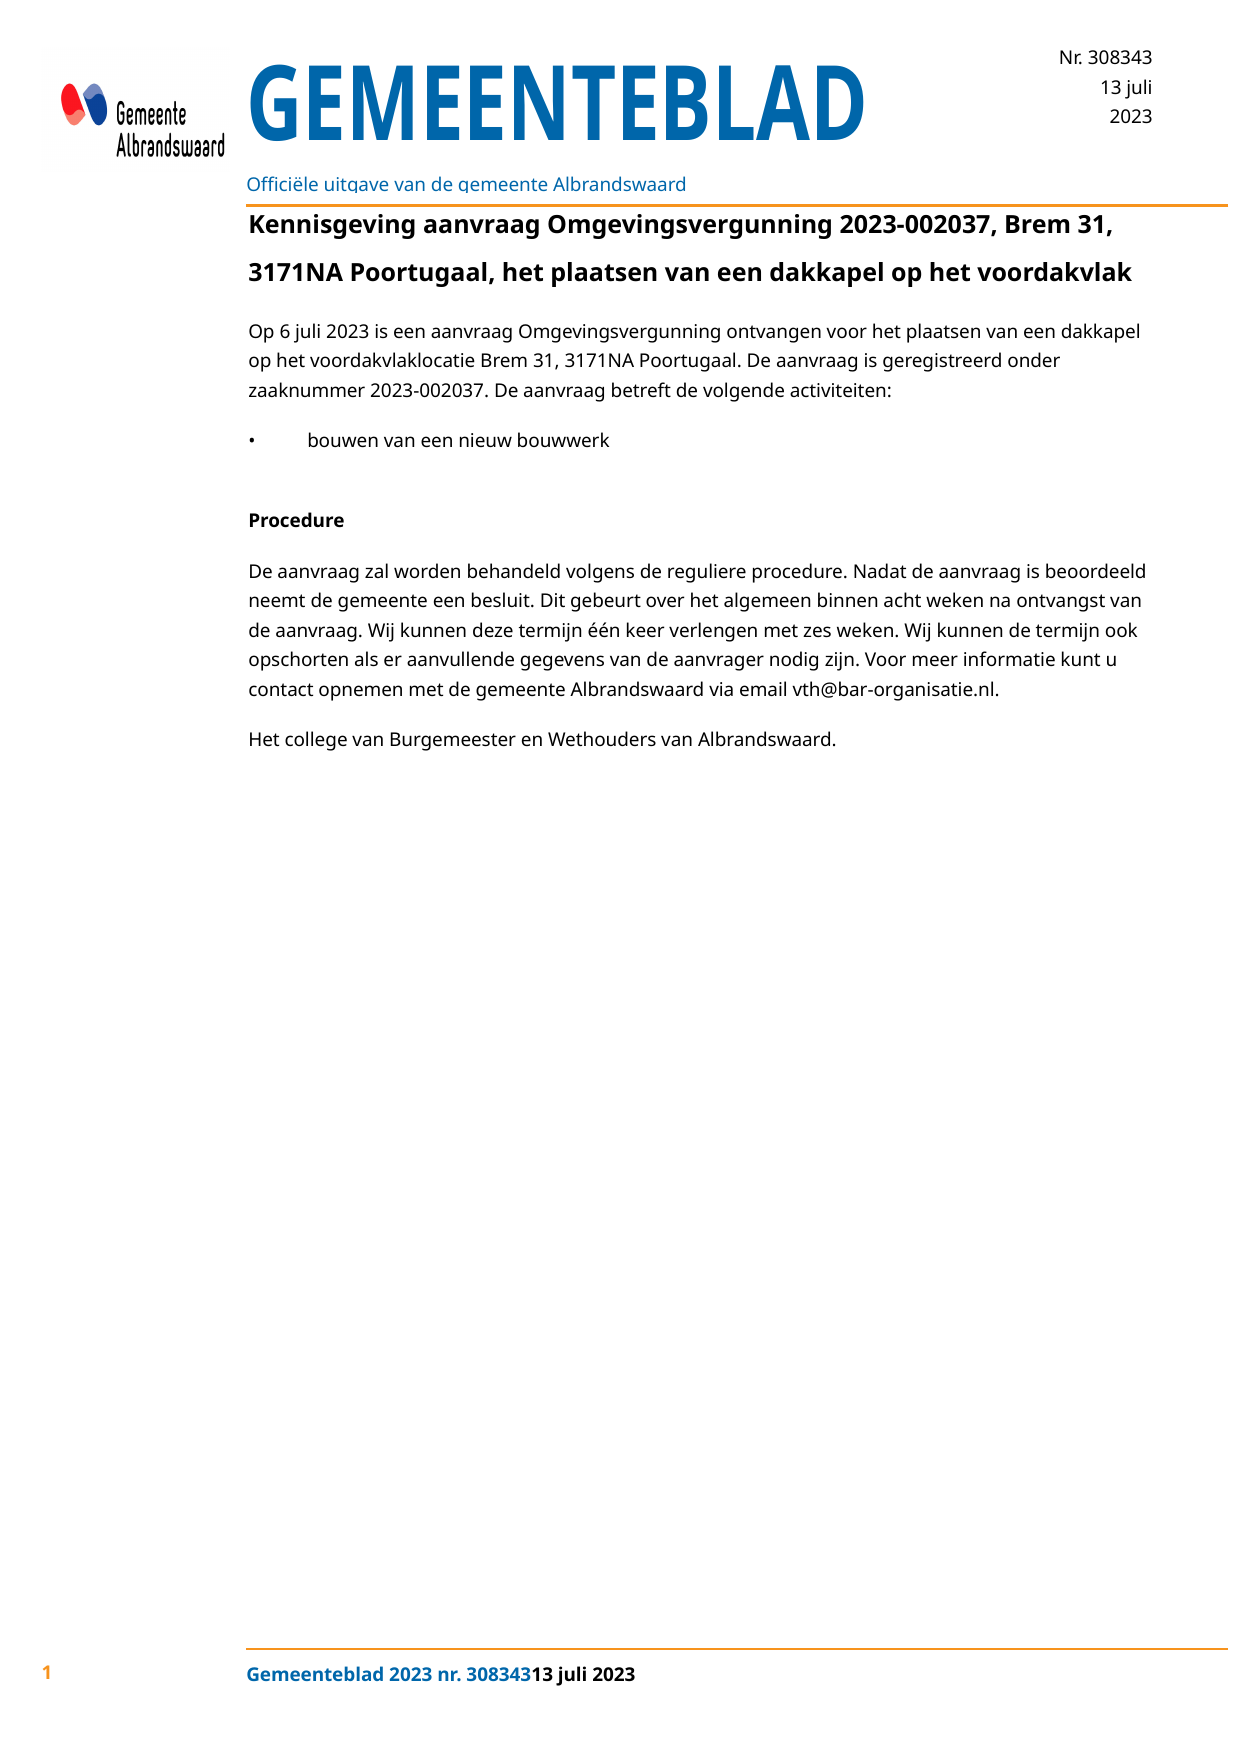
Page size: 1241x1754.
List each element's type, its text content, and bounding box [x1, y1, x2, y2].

picture [41, 47, 231, 172]
list bouwen van een nieuw bouwwerk [248, 427, 1152, 453]
text Procedure [248, 507, 1152, 533]
text Op 6 juli 2023 is een aanvraag Omgevingsvergunning ontvangen voor het plaatsen van een dakkapel op het voordakvlaklocatie Brem 31, 3171NA Poortugaal. De aanvraag is geregistreerd onder zaaknummer 2023-002037. De aanvraag betreft de volgende activiteiten: [248, 318, 1152, 403]
text De aanvraag zal worden behandeld volgens de reguliere procedure. Nadat de aanvraag is beoordeeld neemt de gemeente een besluit. Dit gebeurt over het algemeen binnen acht weken na ontvangst van de aanvraag. Wij kunnen deze termijn één keer verlengen met zes weken. Wij kunnen de termijn ook opschorten als er aanvullende gegevens van de aanvrager nodig zijn. Voor meer informatie kunt u contact opnemen met de gemeente Albrandswaard via email vth@bar-organisatie.nl. [248, 558, 1152, 702]
text Kennisgeving aanvraag Omgevingsvergunning 2023-002037, Brem 31, 3171NA Poortugaal, het plaatsen van een dakkapel op het voordakvlak [248, 207, 1152, 288]
text Het college van Burgemeester en Wethouders van Albrandswaard. [248, 727, 1152, 752]
